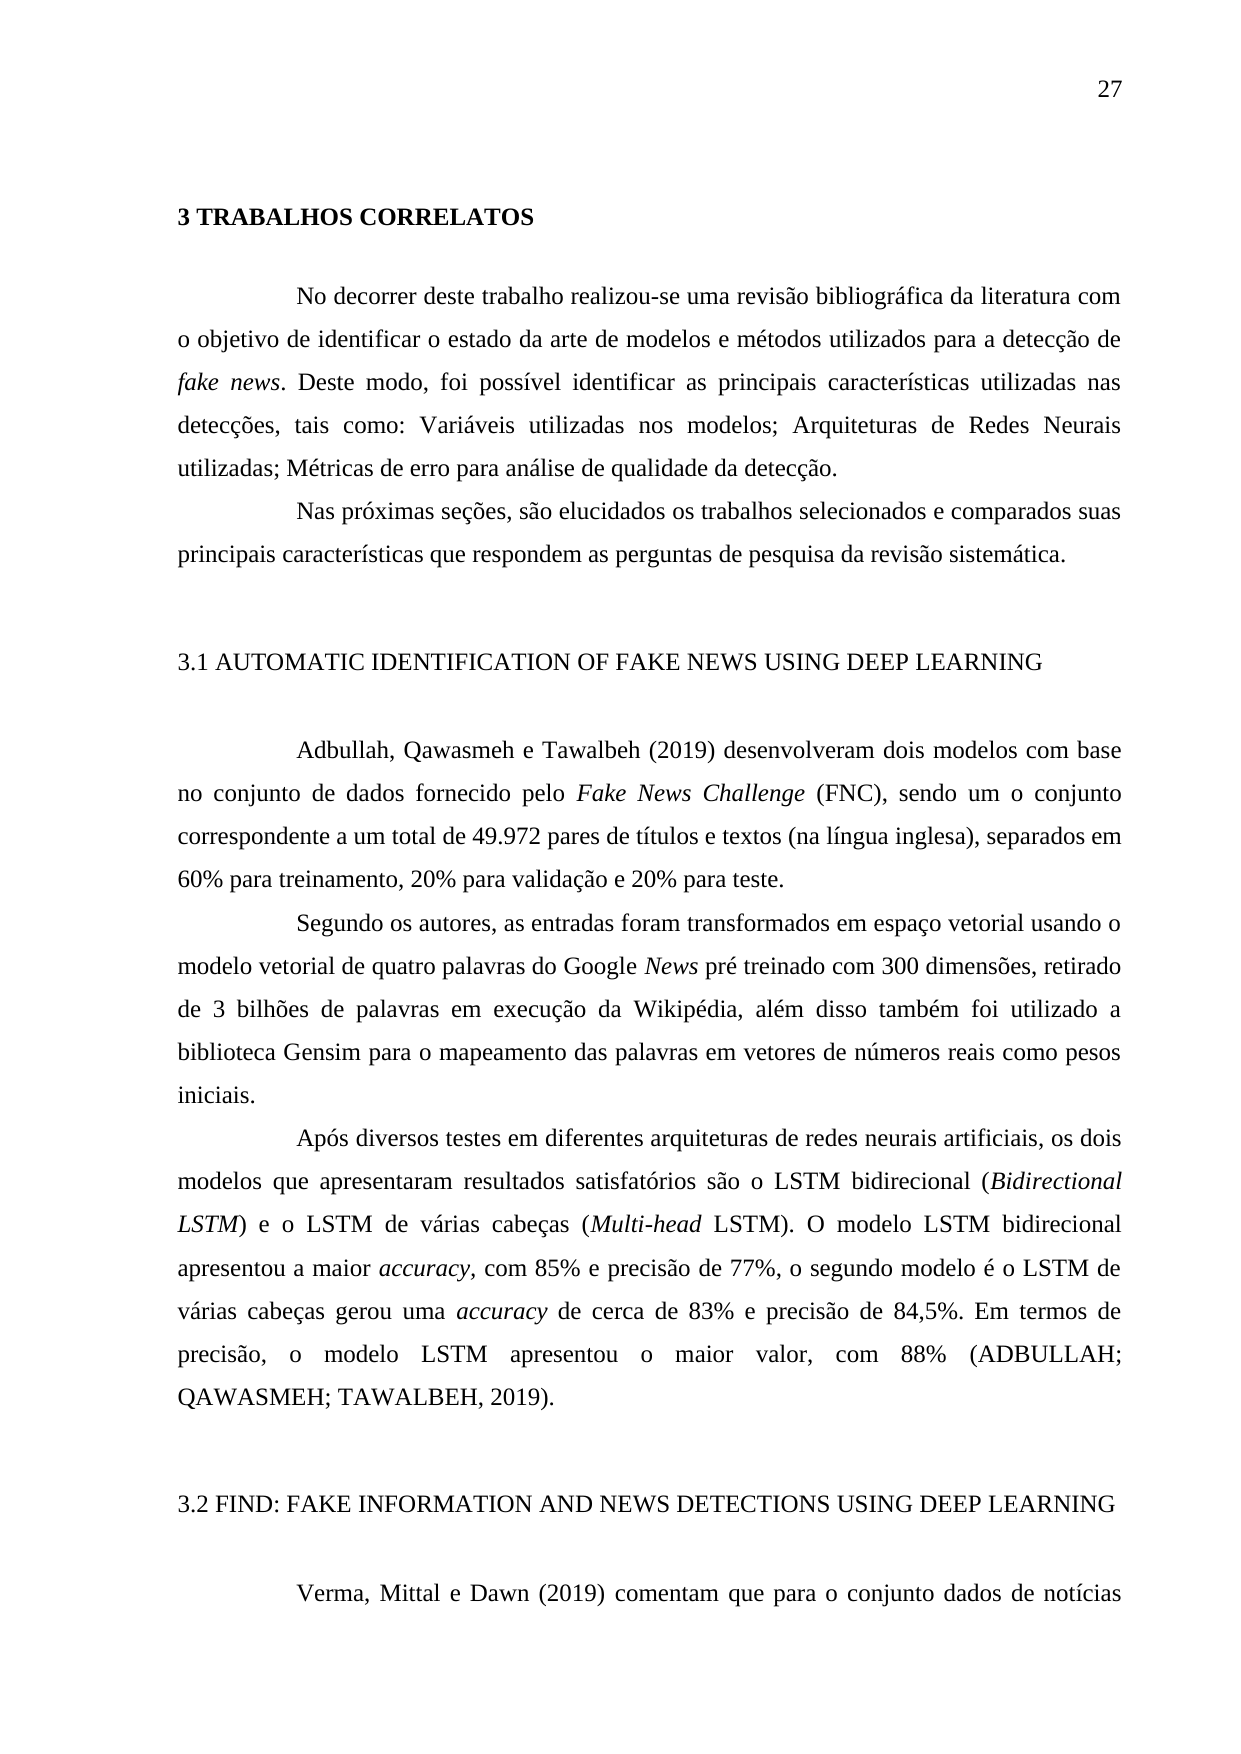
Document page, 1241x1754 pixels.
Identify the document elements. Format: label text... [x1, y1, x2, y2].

text Verma, Mittal e Dawn (2019) comentam que para o conjunto dados de notícias [177, 1578, 1122, 1607]
text Após diversos testes em diferentes arquiteturas de redes neurais artificiais, os dois modelos que apresentaram resultados satisfatórios são o LSTM bidirecional (Bidirectional LSTM) e o LSTM de várias cabeças (Multi-head LSTM). O modelo LSTM bidirecional apresentou a maior accuracy, com 85% e precisão de 77%, o segundo modelo é o LSTM de várias cabeças gerou uma accuracy de cerca de 83% e precisão de 84,5%. Em termos de precisão, o modelo LSTM apresentou o maior valor, com 88% (ADBULLAH; QAWASMEH; TAWALBEH, 2019). [177, 1123, 1122, 1411]
subtitle 3 TRABALHOS CORRELATOS [177, 202, 1122, 231]
text Adbullah, Qawasmeh e Tawalbeh (2019) desenvolveram dois modelos com base no conjunto de dados fornecido pelo Fake News Challenge (FNC), sendo um o conjunto correspondente a um total de 49.972 pares de títulos e textos (na língua inglesa), separados em 60% para treinamento, 20% para validação e 20% para teste. [177, 735, 1122, 893]
subtitle 3.2 FIND: FAKE INFORMATION AND NEWS DETECTIONS USING DEEP LEARNING [177, 1489, 1122, 1518]
text No decorrer deste trabalho realizou-se uma revisão bibliográfica da literatura com o objetivo de identificar o estado da arte de modelos e métodos utilizados para a detecção de fake news. Deste modo, foi possível identificar as principais características utilizadas nas detecções, tais como: Variáveis utilizadas nos modelos; Arquiteturas de Redes Neurais utilizadas; Métricas de erro para análise de qualidade da detecção. [177, 281, 1122, 482]
text Nas próximas seções, são elucidados os trabalhos selecionados e comparados suas principais características que respondem as perguntas de pesquisa da revisão sistemática. [177, 496, 1122, 568]
subtitle 3.1 AUTOMATIC IDENTIFICATION OF FAKE NEWS USING DEEP LEARNING [177, 647, 1122, 675]
text Segundo os autores, as entradas foram transformados em espaço vetorial usando o modelo vetorial de quatro palavras do Google News pré treinado com 300 dimensões, retirado de 3 bilhões de palavras em execução da Wikipédia, além disso também foi utilizado a biblioteca Gensim para o mapeamento das palavras em vetores de números reais como pesos iniciais. [177, 908, 1122, 1109]
